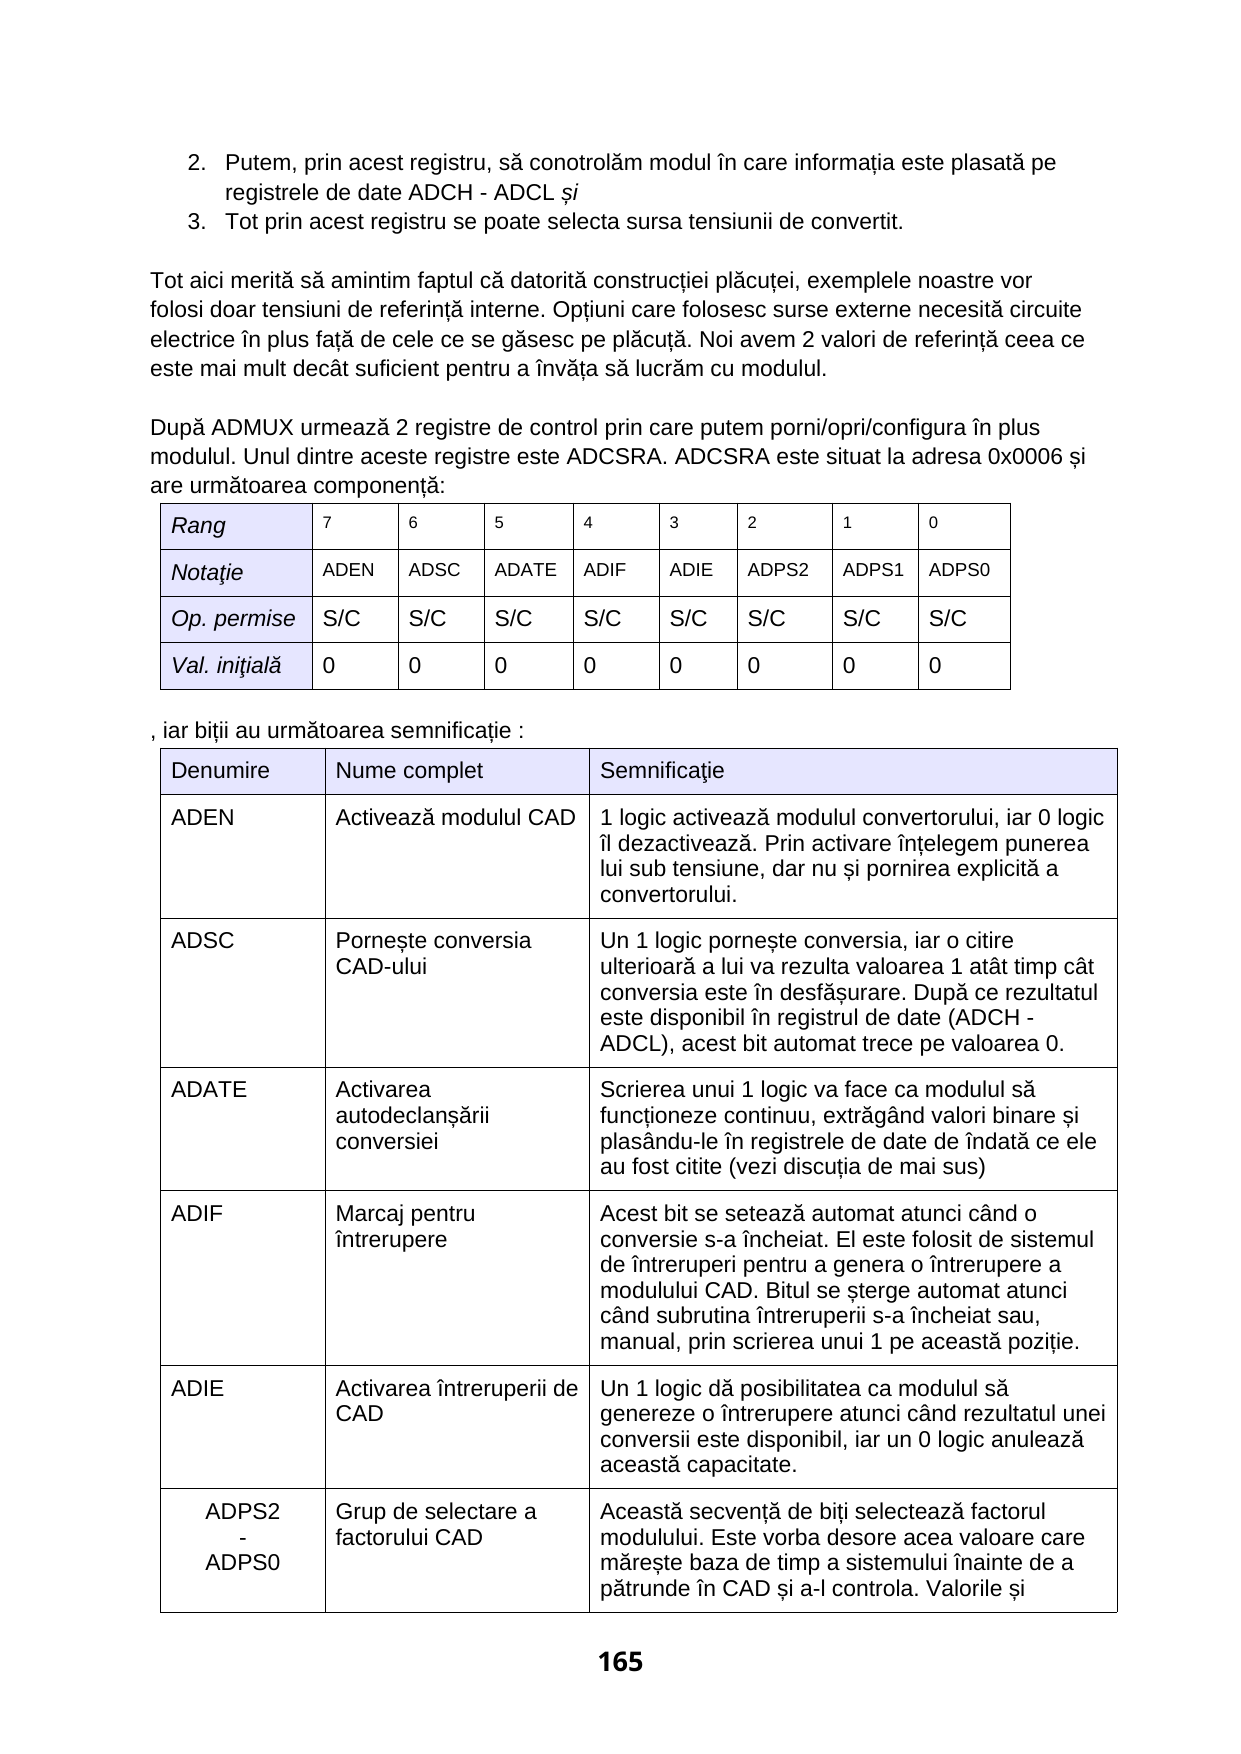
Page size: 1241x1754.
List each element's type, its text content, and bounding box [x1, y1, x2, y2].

table_header Rang [161, 504, 312, 549]
text După ADMUX urmează 2 registre de control prin care putem porni/opri/configura în plus modulul. Unul dintre aceste registre este ADCSRA. ADCSRA este situat la adresa 0x0006 și are următoarea componență: [150, 414, 1091, 499]
table_cell Pornește conversia CAD-ului [326, 919, 589, 1067]
table_cell 0 [485, 643, 573, 689]
table_cell ADEN [161, 795, 325, 918]
table_header 5 [485, 504, 573, 549]
text , iar biții au următoarea semnificație : [150, 718, 1091, 744]
table_header 7 [313, 504, 398, 549]
table_cell ADSC [399, 550, 484, 596]
table_cell Acest bit se setează automat atunci când o conversie s-a încheiat. El este folosit de sistemul de întreruperi pentru a genera o întrerupere a modulului CAD. Bitul se șterge automat atunci când subrutina întreruperii s-a încheiat sau, manual, prin scrierea unui 1 pe această poziție. [590, 1191, 1117, 1365]
table_cell Activează modulul CAD [326, 795, 589, 918]
table_cell Grup de selectare a factorului CAD [326, 1489, 589, 1612]
table_cell Un 1 logic dă posibilitatea ca modulul să genereze o întrerupere atunci când rezultatul unei conversii este disponibil, iar un 0 logic anulează această capacitate. [590, 1366, 1117, 1488]
table_cell Activarea autodeclanșării conversiei [326, 1068, 589, 1190]
table_cell 0 [399, 643, 484, 689]
table_cell S/C [660, 597, 737, 642]
table_cell Val. iniţială [161, 643, 312, 689]
table_cell 0 [919, 643, 1010, 689]
table_cell Op. permise [161, 597, 312, 642]
table_cell ADPS2 - ADPS0 [161, 1489, 325, 1612]
table_header Semnificaţie [590, 749, 1117, 794]
table_cell 0 [574, 643, 659, 689]
table_cell S/C [485, 597, 573, 642]
table_cell S/C [919, 597, 1010, 642]
table_cell S/C [399, 597, 484, 642]
table_cell S/C [574, 597, 659, 642]
table_cell ADIE [161, 1366, 325, 1488]
table_header Nume complet [326, 749, 589, 794]
table_cell Un 1 logic pornește conversia, iar o citire ulterioară a lui va rezulta valoarea 1 atât timp cât conversia este în desfășurare. După ce rezultatul este disponibil în registrul de date (ADCH - ADCL), acest bit automat trece pe valoarea 0. [590, 919, 1117, 1067]
table_cell Scrierea unui 1 logic va face ca modulul să funcționeze continuu, extrăgând valori binare și plasându-le în registrele de date de îndată ce ele au fost citite (vezi discuția de mai sus) [590, 1068, 1117, 1190]
table_header Denumire [161, 749, 325, 794]
table_header 3 [660, 504, 737, 549]
table_cell 1 logic activează modulul convertorului, iar 0 logic îl dezactivează. Prin activare înțelegem punerea lui sub tensiune, dar nu și pornirea explicită a convertorului. [590, 795, 1117, 918]
table_cell ADATE [161, 1068, 325, 1190]
table_cell 0 [833, 643, 918, 689]
table_header 2 [738, 504, 832, 549]
table_cell ADATE [485, 550, 573, 596]
table_cell 0 [660, 643, 737, 689]
table_cell ADSC [161, 919, 325, 1067]
table_cell S/C [738, 597, 832, 642]
table_cell ADPS0 [919, 550, 1010, 596]
table_cell ADPS2 [738, 550, 832, 596]
table_header 4 [574, 504, 659, 549]
table_cell Marcaj pentru întrerupere [326, 1191, 589, 1365]
table_cell ADIF [161, 1191, 325, 1365]
table_cell S/C [313, 597, 398, 642]
table_cell Notaţie [161, 550, 312, 596]
table_cell 0 [313, 643, 398, 689]
text Tot aici merită să amintim faptul că datorită construcției plăcuței, exemplele noastre vor folosi doar tensiuni de referință interne. Opțiuni care folosesc surse externe necesită circuite electrice în plus față de cele ce se găsesc pe plăcuță. Noi avem 2 valori de referință ceea ce este mai mult decât suficient pentru a învăța să lucrăm cu modulul. [150, 267, 1091, 381]
list Putem, prin acest registru, să conotrolăm modul în care informația este plasată pe registrele de date ADCH - ADCL și [187, 150, 1091, 205]
list Tot prin acest registru se poate selecta sursa tensiunii de convertit. [187, 209, 1091, 234]
table_cell ADIE [660, 550, 737, 596]
table_cell ADPS1 [833, 550, 918, 596]
table_header 1 [833, 504, 918, 549]
table_header 6 [399, 504, 484, 549]
table_cell 0 [738, 643, 832, 689]
table_cell Această secvență de biți selectează factorul modulului. Este vorba desore acea valoare care mărește baza de timp a sistemului înainte de a pătrunde în CAD și a-l controla. Valorile și [590, 1489, 1117, 1612]
table_cell ADEN [313, 550, 398, 596]
table_header 0 [919, 504, 1010, 549]
table_cell S/C [833, 597, 918, 642]
table_cell ADIF [574, 550, 659, 596]
table_cell Activarea întreruperii de CAD [326, 1366, 589, 1488]
